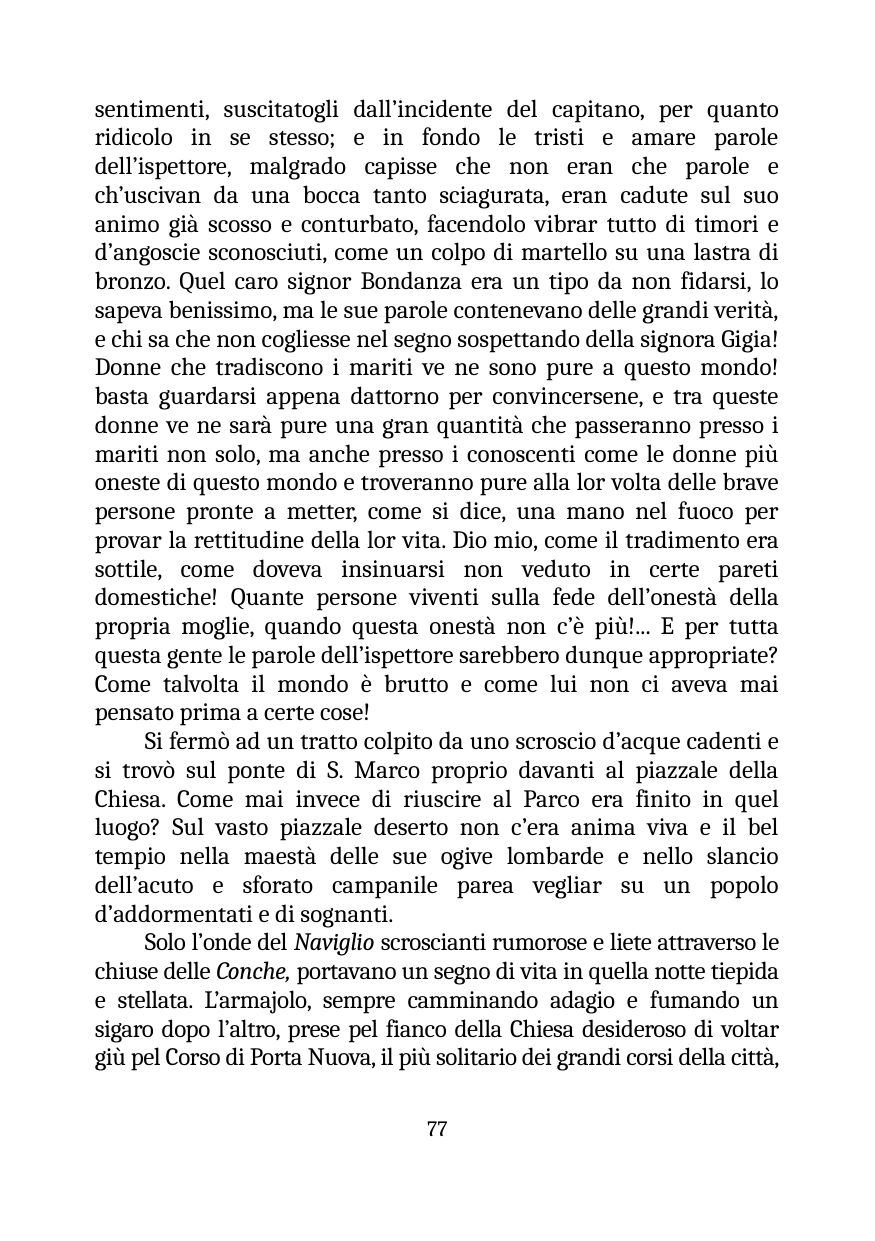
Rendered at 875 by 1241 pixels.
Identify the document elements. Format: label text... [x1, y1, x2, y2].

text sentimenti, suscitatogli dall’incidente del capitano, per quanto ridicolo in se stesso; e in fondo le tristi e amare parole dell’ispettore, malgrado capisse che non eran che parole e ch’uscivan da una bocca tanto sciagurata, eran cadute sul suo animo già scosso e conturbato, facendolo vibrar tutto di timori e d’angoscie sconosciuti, come un colpo di martello su una lastra di bronzo. Quel caro signor Bondanza era un tipo da non fidarsi, lo sapeva benissimo, ma le sue parole contenevano delle grandi verità, e chi sa che non cogliesse nel segno sospettando della signora Gigia! Donne che tradiscono i mariti ve ne sono pure a questo mondo! basta guardarsi appena dattorno per convincersene, e tra queste donne ve ne sarà pure una gran quantità che passeranno presso i mariti non solo, ma anche presso i conoscenti come le donne più oneste di questo mondo e troveranno pure alla lor volta delle brave persone pronte a metter, come si dice, una mano nel fuoco per provar la rettitudine della lor vita. Dio mio, come il tradimento era sottile, come doveva insinuarsi non veduto in certe pareti domestiche! Quante persone viventi sulla fede dell’onestà della propria moglie, quando questa onestà non c’è più!... E per tutta questa gente le parole dell’ispettore sarebbero dunque appropriate? Come talvolta il mondo è brutto e come lui non ci aveva mai pensato prima a certe cose! [94, 94, 779, 727]
text Solo l’onde del Naviglio scroscianti rumorose e liete attraverso le chiuse delle Conche, portavano un segno di vita in quella notte tiepida e stellata. L’armajolo, sempre camminando adagio e fumando un sigaro dopo l’altro, prese pel fianco della Chiesa desideroso di voltar giù pel Corso di Porta Nuova, il più solitario dei grandi corsi della città, [94, 928, 779, 1072]
text Si fermò ad un tratto colpito da uno scroscio d’acque cadenti e si trovò sul ponte di S. Marco proprio davanti al piazzale della Chiesa. Come mai invece di riuscire al Parco era finito in quel luogo? Sul vasto piazzale deserto non c’era anima viva e il bel tempio nella maestà delle sue ogive lombarde e nello slancio dell’acuto e sforato campanile parea vegliar su un popolo d’addormentati e di sognanti. [94, 727, 779, 928]
